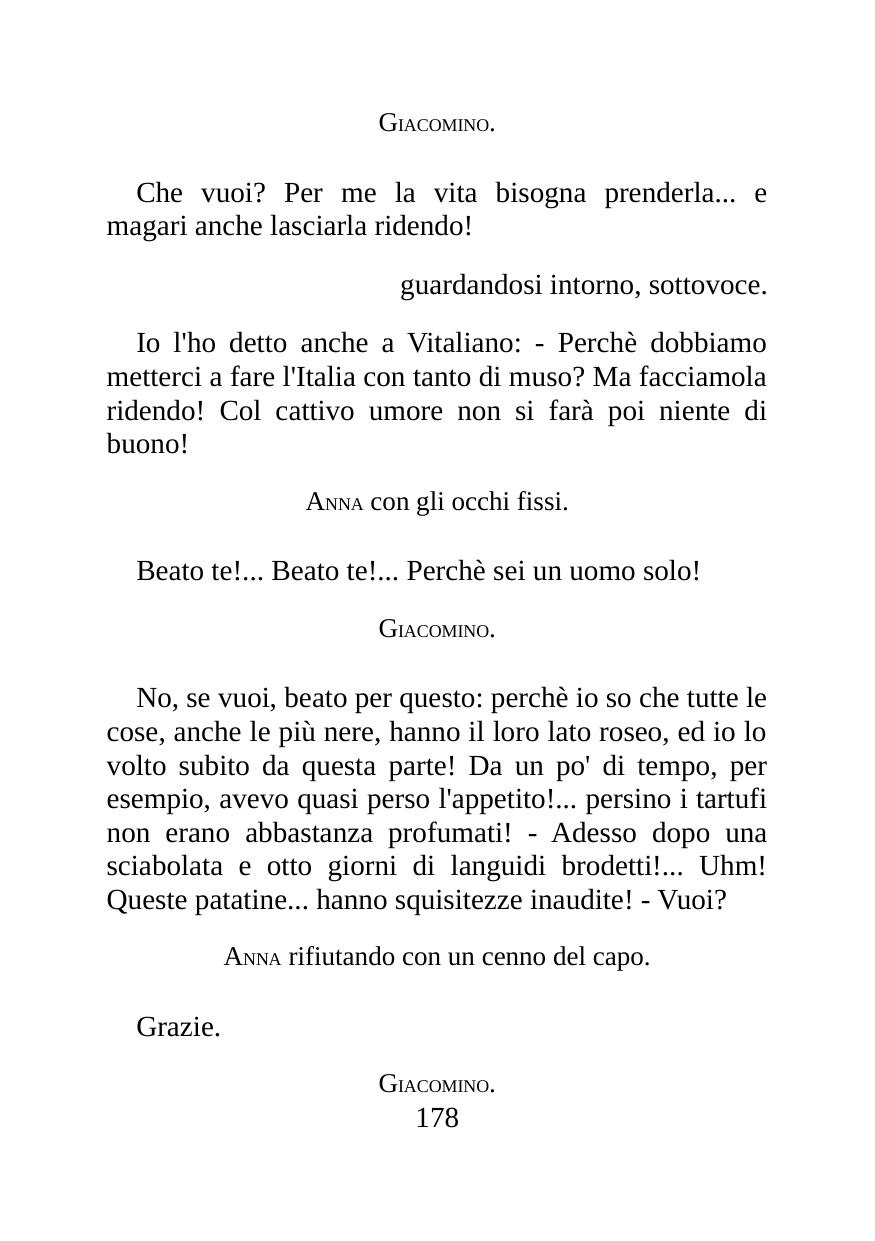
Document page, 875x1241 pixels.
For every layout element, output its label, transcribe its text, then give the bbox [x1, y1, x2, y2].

text Giacomino. [106, 106, 768, 137]
text Che vuoi? Per me la vita bisogna prenderla... e magari anche lasciarla ridendo! [106, 175, 768, 242]
text Giacomino. [106, 1068, 768, 1099]
text guardandosi intorno, sottovoce. [106, 267, 768, 301]
text Io l'ho detto anche a Vitaliano: - Perchè dobbiamo metterci a fare l'Italia con tanto di muso? Ma facciamola ridendo! Col cattivo umore non si farà poi niente di buono! [106, 326, 768, 460]
text Anna con gli occhi fissi. [106, 485, 768, 516]
text Giacomino. [106, 612, 768, 643]
text No, se vuoi, beato per questo: perchè io so che tutte le cose, anche le più nere, hanno il loro lato roseo, ed io lo volto subito da questa parte! Da un po' di tempo, per esempio, avevo quasi perso l'appetito!... persino i tartufi non erano abbastanza profumati! - Adesso dopo una sciabolata e otto giorni di languidi brodetti!... Uhm! Queste patatine... hanno squisitezze inaudite! - Vuoi? [106, 681, 768, 915]
text Anna rifiutando con un cenno del capo. [106, 940, 768, 972]
text Beato te!... Beato te!... Perchè sei un uomo solo! [106, 553, 768, 587]
text Grazie. [106, 1009, 768, 1043]
